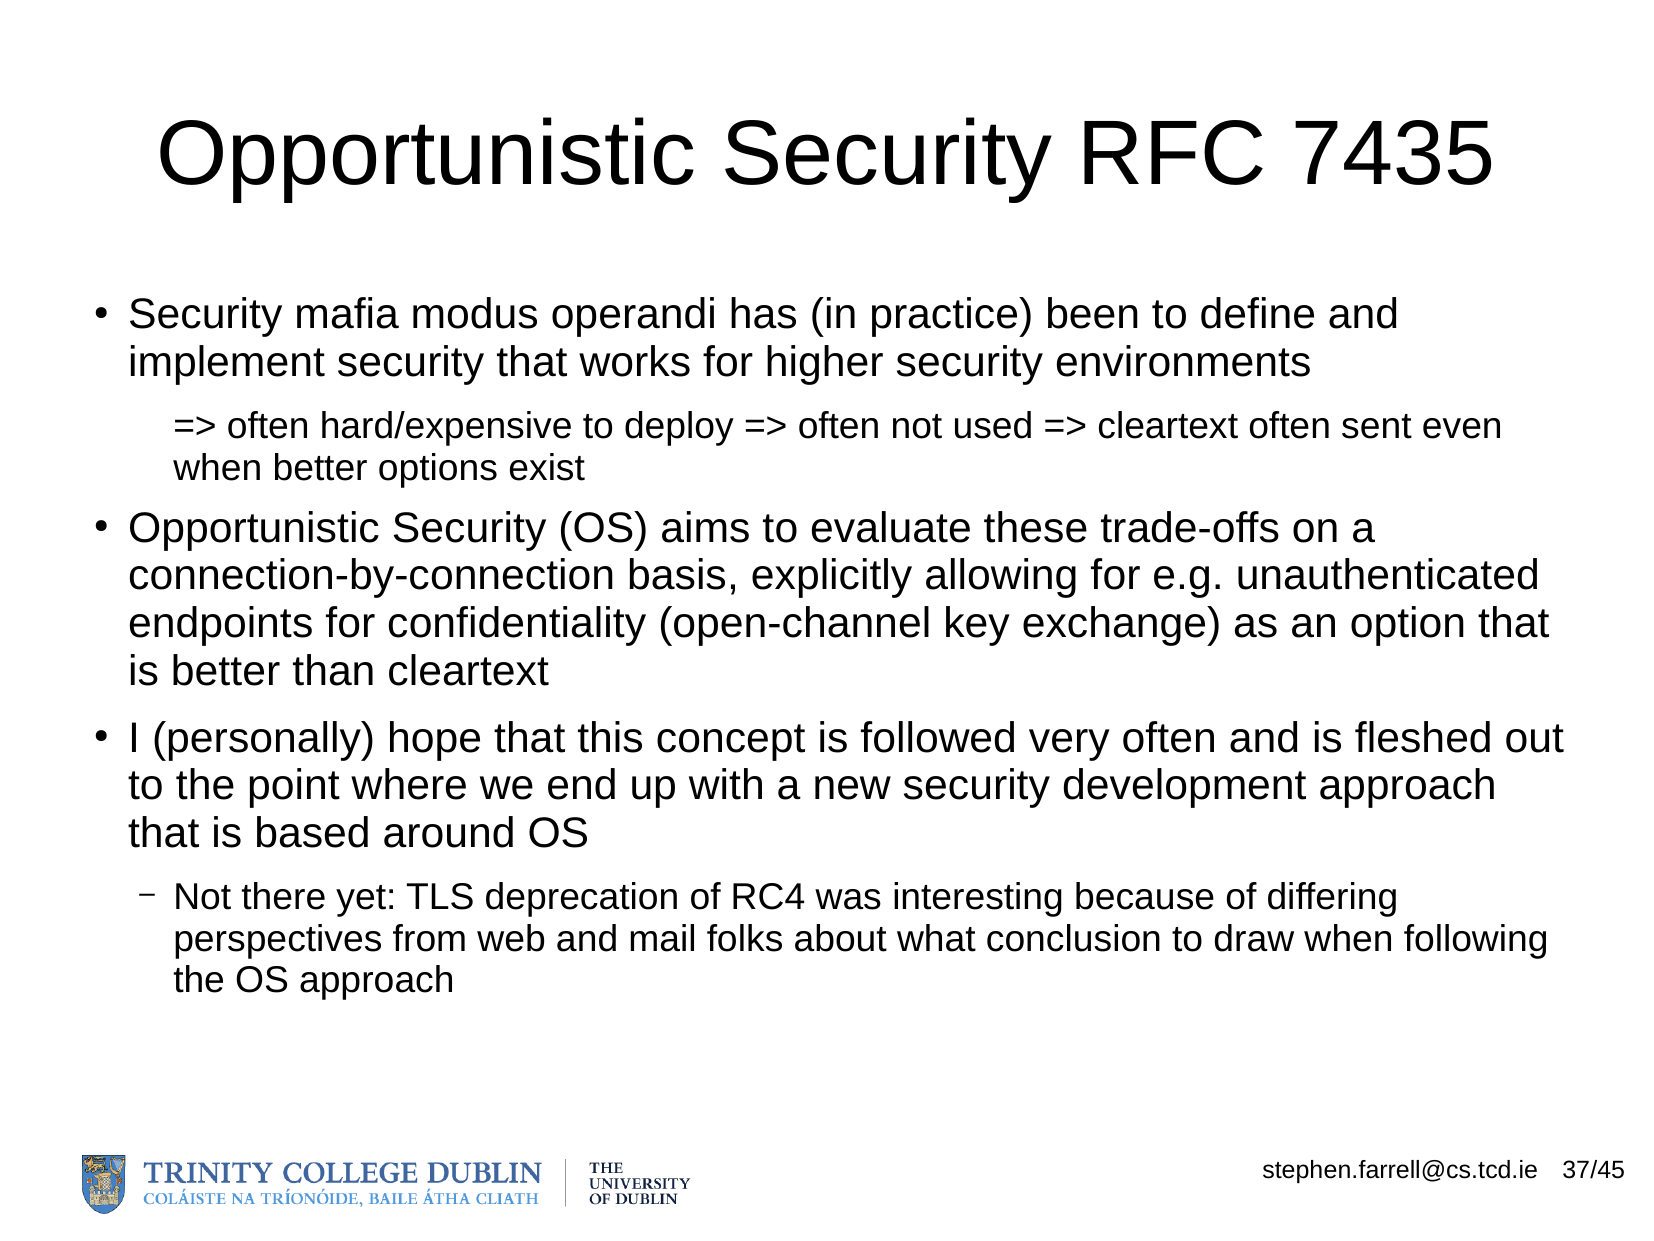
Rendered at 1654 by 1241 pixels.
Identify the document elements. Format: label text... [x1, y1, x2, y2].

list Security mafia modus operandi has (in practice) been to define and implement security that works for higher security environments => often hard/expensive to deploy => often not used => cleartext often sent even when better options exist Opportunistic Security (OS) aims to evaluate these trade-offs on a connection-by-connection basis, explicitly allowing for e.g. unauthenticated endpoints for confidentiality (open-channel key exchange) as an option that is better than cleartext I (personally) hope that this concept is followed very often and is fleshed out to the point where we end up with a new security development approach that is based around OS Not there yet: TLS deprecation of RC4 was interesting because of differing perspectives from web and mail folks about what conclusion to draw when following the OS approach [82, 290, 1571, 1010]
picture [82, 1155, 694, 1214]
title Opportunistic Security RFC 7435 [82, 49, 1571, 257]
